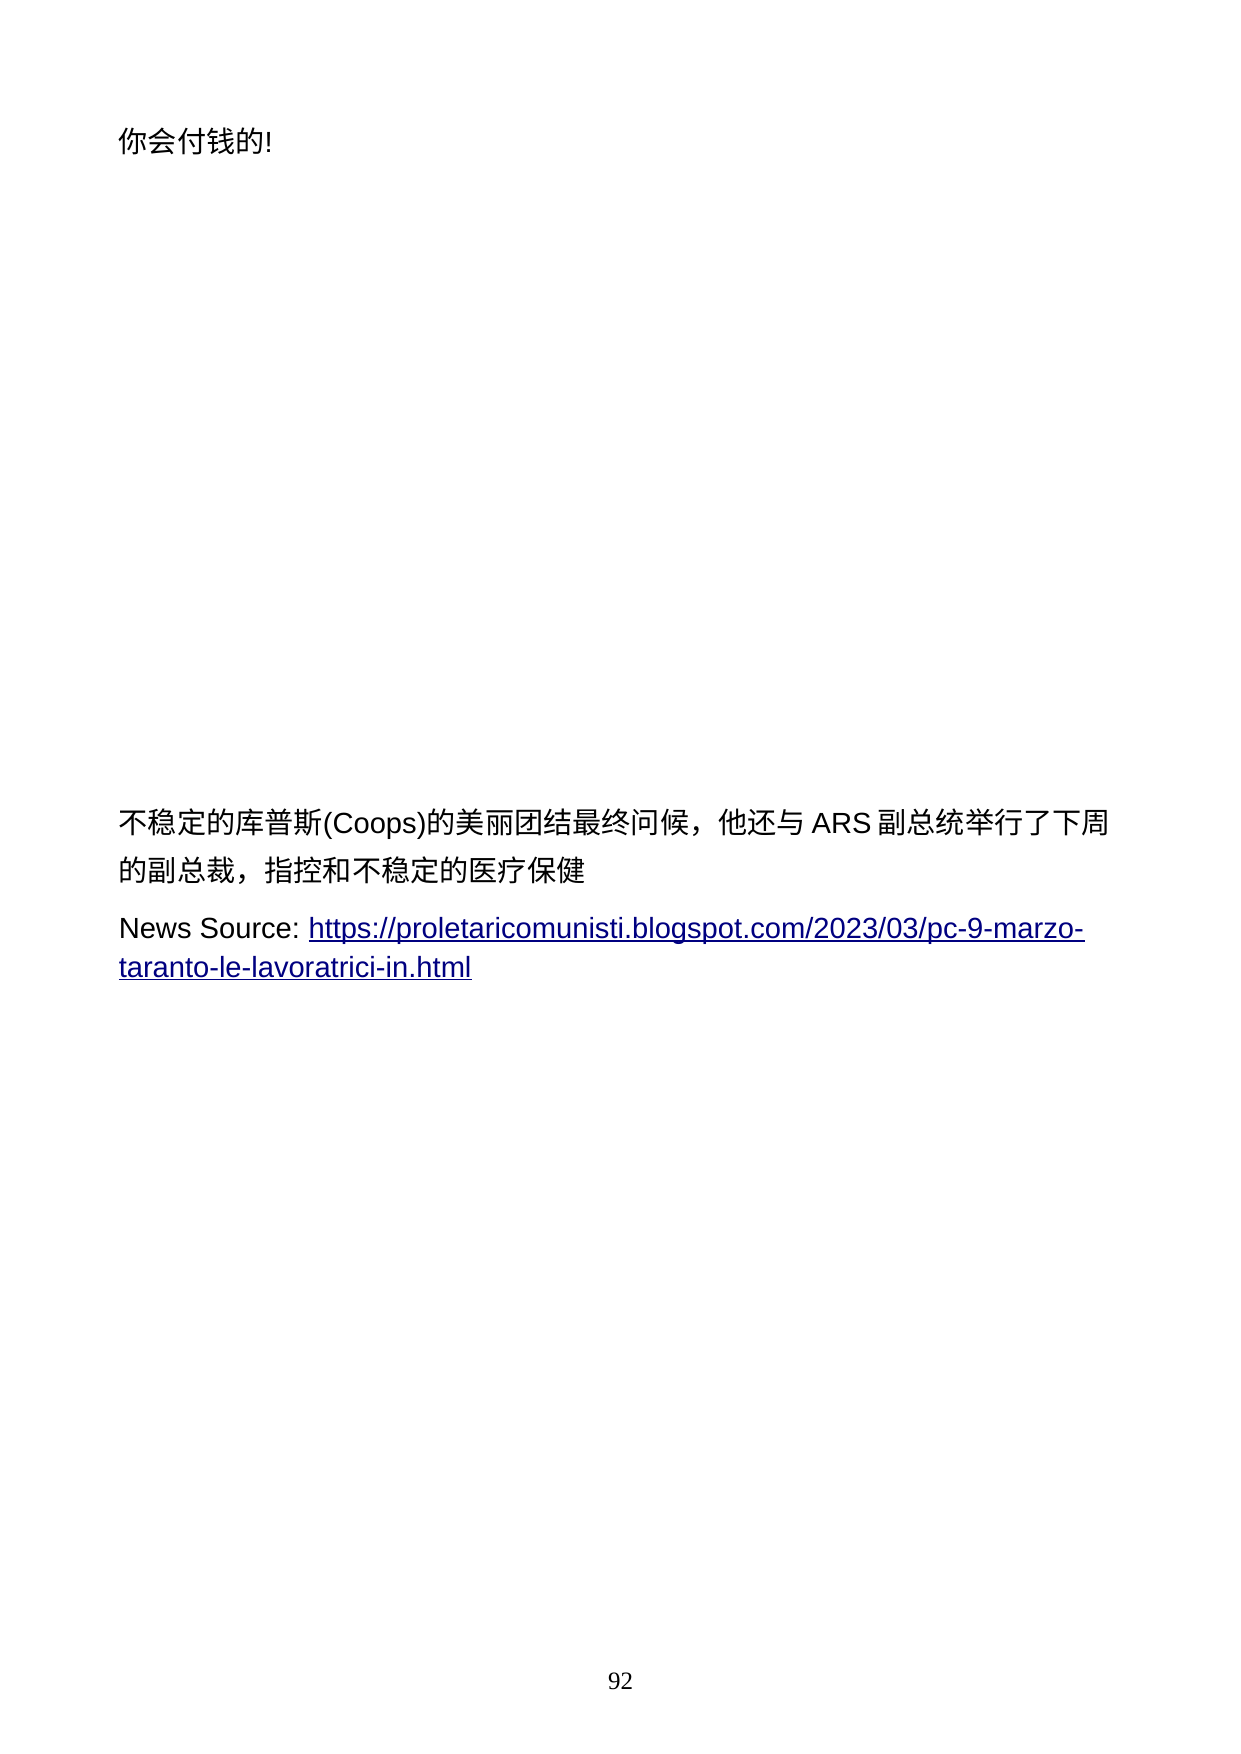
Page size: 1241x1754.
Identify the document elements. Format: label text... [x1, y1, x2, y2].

text 你会付钱的! [118, 118, 1122, 161]
text 不稳定的库普斯(Coops)的美丽团结最终问候，他还与ARS副总统举行了下周的副总裁，指控和不稳定的医疗保健 [118, 182, 1122, 890]
text News Source: https://proletaricomunisti.blogspot.com/2023/03/pc-9-marzo-taranto-le-lavoratrici-in.html [118, 911, 1122, 983]
